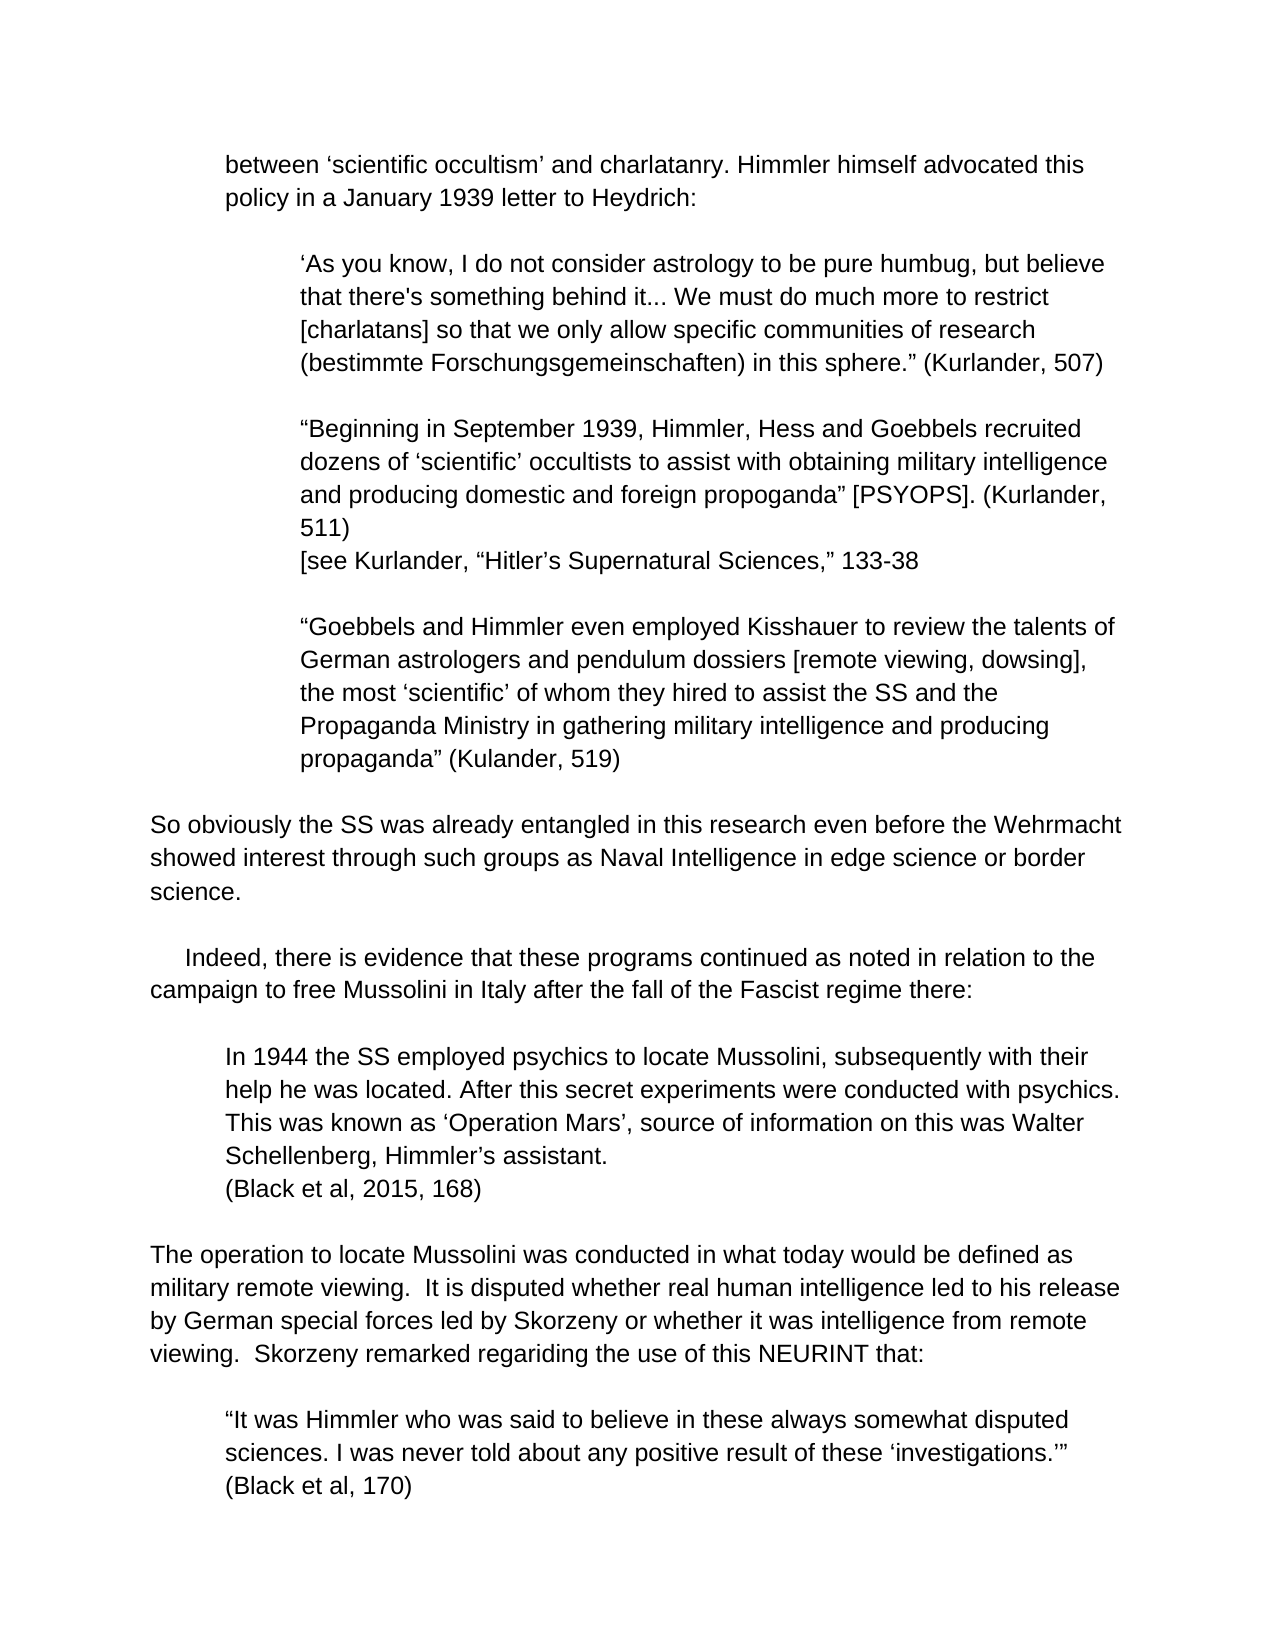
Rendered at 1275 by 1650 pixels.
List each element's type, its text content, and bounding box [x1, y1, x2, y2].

text between ‘scientific occultism’ and charlatanry. Himmler himself advocated this policy in a January 1939 letter to Heydrich: [225, 150, 1125, 212]
text In 1944 the SS employed psychics to locate Mussolini, subsequently with their help he was located. After this secret experiments were conducted with psychics. This was known as ‘Operation Mars’, source of information on this was Walter Schellenberg, Himmler’s assistant. (Black et al, 2015, 168) [225, 1042, 1125, 1235]
text “Goebbels and Himmler even employed Kisshauer to review the talents of German astrologers and pendulum dossiers [remote viewing, dowsing], the most ‘scientific’ of whom they hired to assist the SS and the Propaganda Ministry in gathering military intelligence and producing propaganda” (Kulander, 519) [300, 612, 1125, 773]
text Indeed, there is evidence that these programs continued as noted in relation to the campaign to free Mussolini in Italy after the fall of the Fascist regime there: [150, 942, 1125, 1004]
text So obviously the SS was already entangled in this research even before the Wehrmacht showed interest through such groups as Naval Intelligence in edge science or border science. [150, 810, 1125, 905]
text ‘As you know, I do not consider astrology to be pure humbug, but believe that there's something behind it... We must do much more to restrict [charlatans] so that we only allow specific communities of research (bestimmte Forschungsgemeinschaften) in this sphere.” (Kurlander, 507) [300, 249, 1125, 410]
text “Beginning in September 1939, Himmler, Hess and Goebbels recruited dozens of ‘scientific’ occultists to assist with obtaining military intelligence and producing domestic and foreign propoganda” [PSYOPS]. (Kurlander, 511) [see Kurlander, “Hitler’s Supernatural Sciences,” 133-38 [300, 414, 1125, 608]
text The operation to locate Mussolini was conducted in what today would be defined as military remote viewing. It is disputed whether real human intelligence led to his release by German special forces led by Skorzeny or whether it was intelligence from remote viewing. Skorzeny remarked regariding the use of this NEURINT that: [150, 1240, 1125, 1367]
text “It was Himmler who was said to believe in these always somewhat disputed sciences. I was never told about any positive result of these ‘investigations.’” (Black et al, 170) [225, 1405, 1125, 1499]
